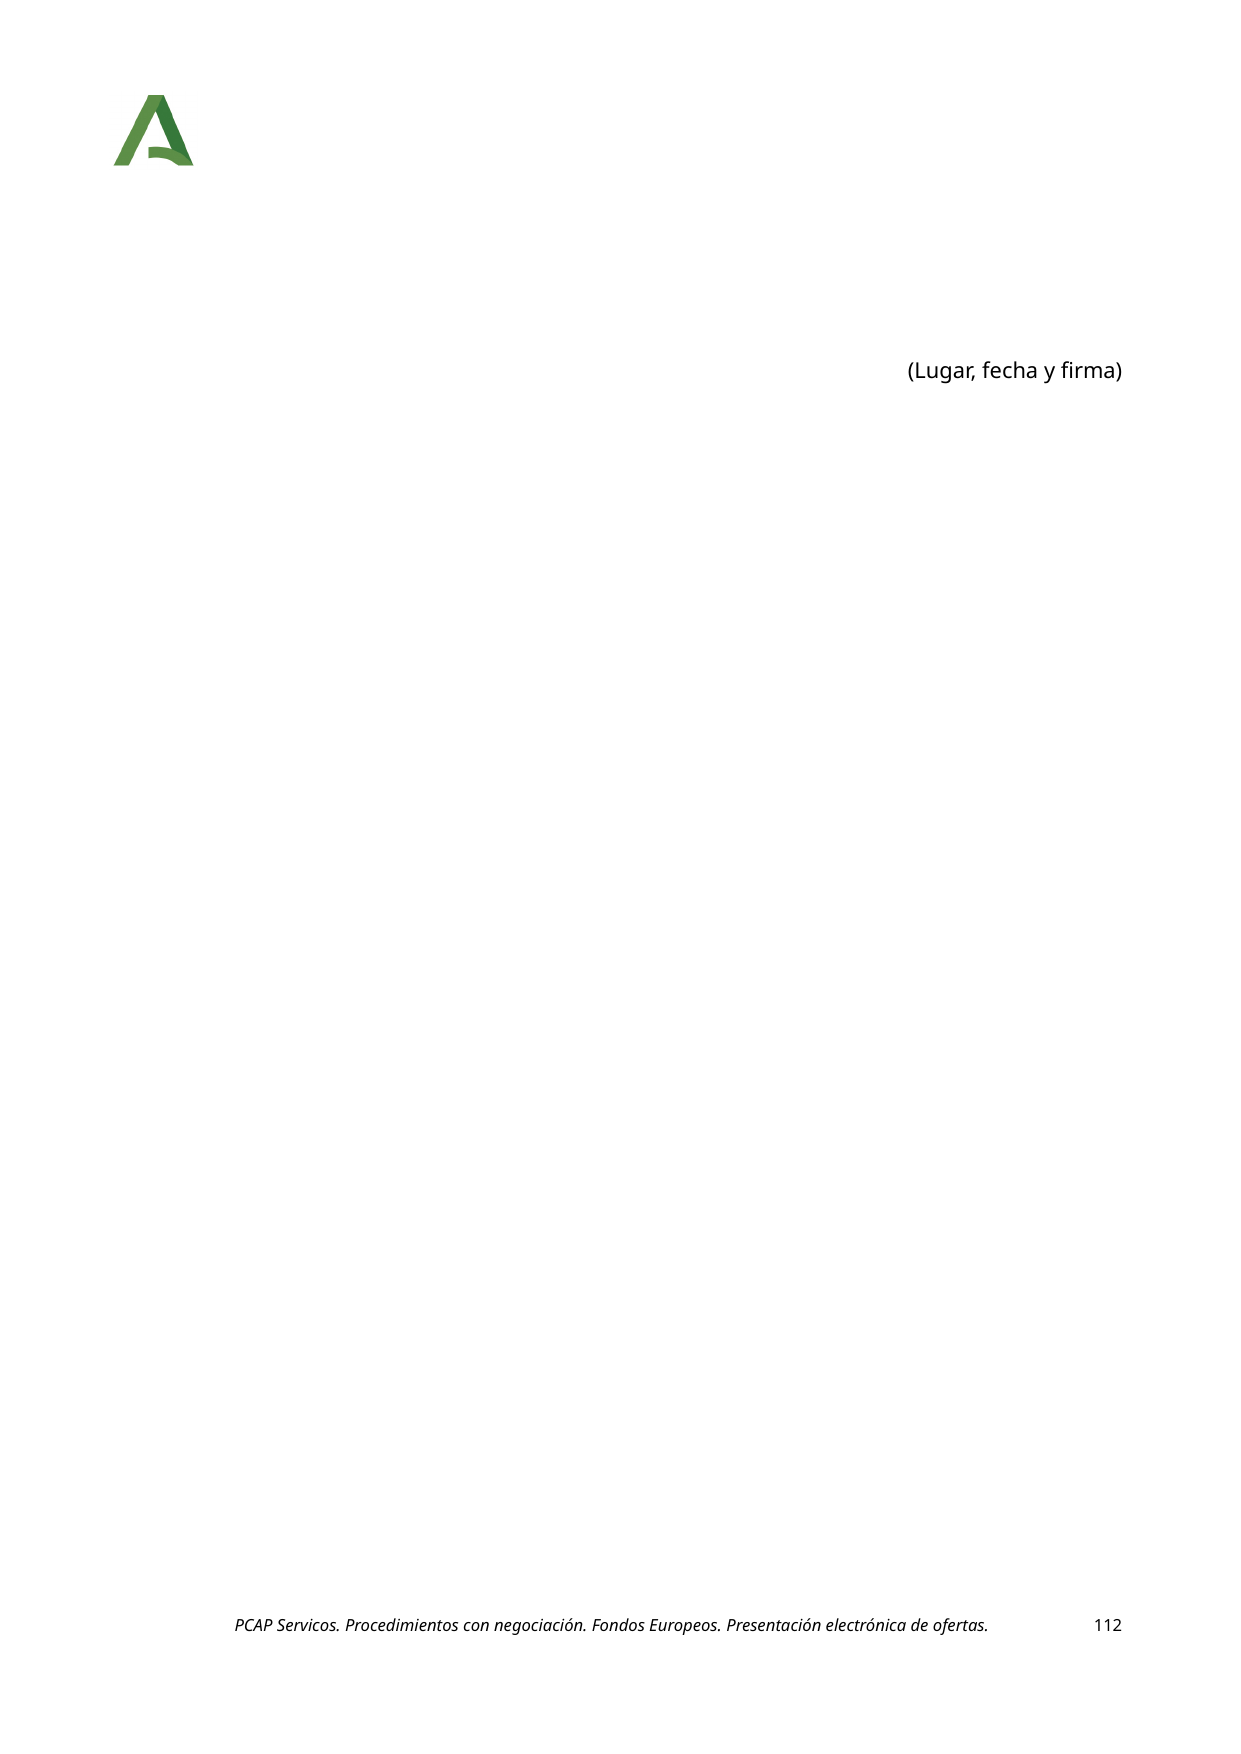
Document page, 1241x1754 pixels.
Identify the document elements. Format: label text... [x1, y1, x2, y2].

picture [109, 91, 198, 170]
text (Lugar, fecha y firma) [118, 355, 1122, 385]
